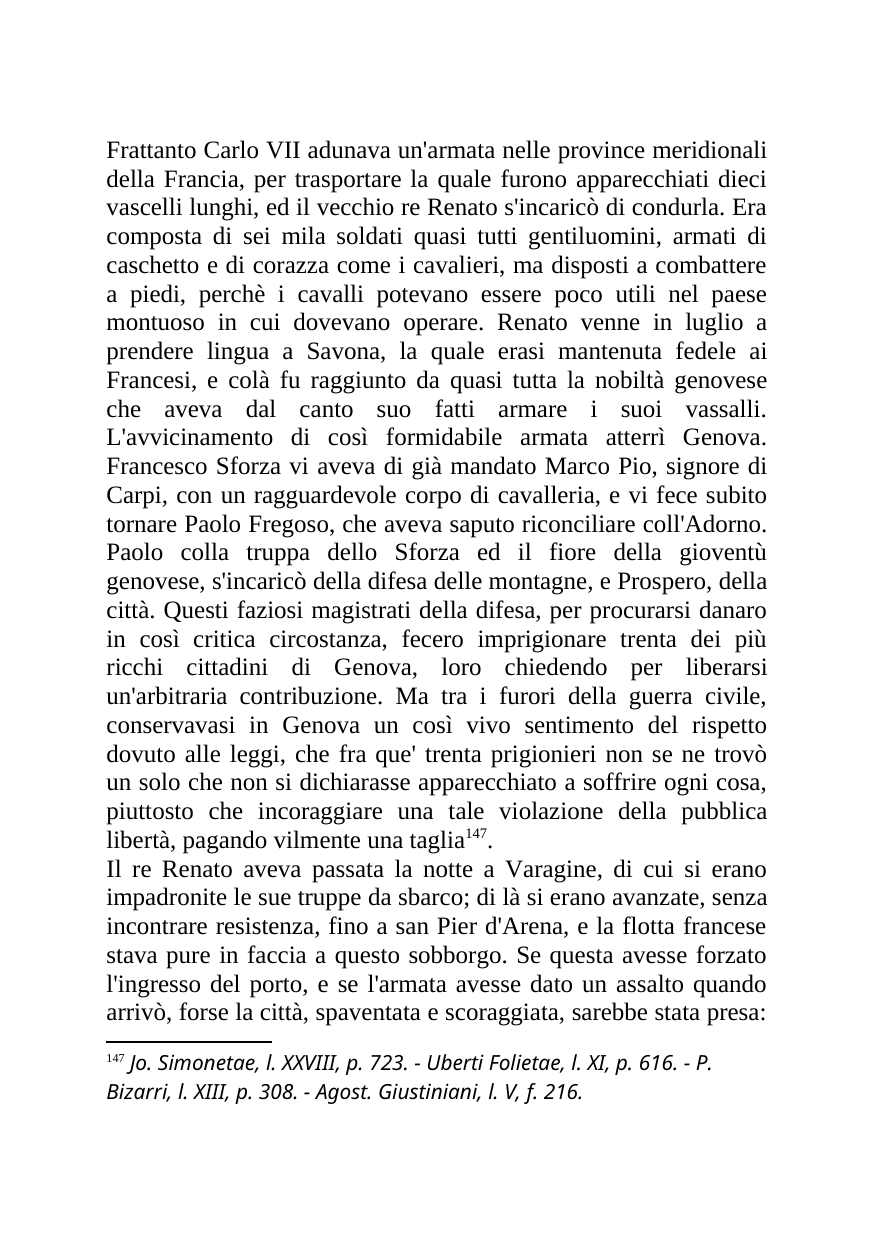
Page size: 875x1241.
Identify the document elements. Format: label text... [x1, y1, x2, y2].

text Jo. Simonetae, l. XXVIII, p. 723. - Uberti Folietae, l. XI, p. 616. - P. Bizarri, l. XIII, p. 308. - Agost. Giustiniani, l. V, f. 216. [106, 1048, 768, 1105]
text Frattanto Carlo VII adunava un'armata nelle province meridionali della Francia, per trasportare la quale furono apparecchiati dieci vascelli lunghi, ed il vecchio re Renato s'incaricò di condurla. Era composta di sei mila soldati quasi tutti gentiluomini, armati di caschetto e di corazza come i cavalieri, ma disposti a combattere a piedi, perchè i cavalli potevano essere poco utili nel paese montuoso in cui dovevano operare. Renato venne in luglio a prendere lingua a Savona, la quale erasi mantenuta fedele ai Francesi, e colà fu raggiunto da quasi tutta la nobiltà genovese che aveva dal canto suo fatti armare i suoi vassalli. L'avvicinamento di così formidabile armata atterrì Genova. Francesco Sforza vi aveva di già mandato Marco Pio, signore di Carpi, con un ragguardevole corpo di cavalleria, e vi fece subito tornare Paolo Fregoso, che aveva saputo riconciliare coll'Adorno. Paolo colla truppa dello Sforza ed il fiore della gioventù genovese, s'incaricò della difesa delle montagne, e Prospero, della città. Questi faziosi magistrati della difesa, per procurarsi danaro in così critica circostanza, fecero imprigionare trenta dei più ricchi cittadini di Genova, loro chiedendo per liberarsi un'arbitraria contribuzione. Ma tra i furori della guerra civile, conservavasi in Genova un così vivo sentimento del rispetto dovuto alle leggi, che fra que' trenta prigionieri non se ne trovò un solo che non si dichiarasse apparecchiato a soffrire ogni cosa, piuttosto che incoraggiare una tale violazione della pubblica libertà, pagando vilmente una taglia. [106, 135, 768, 854]
text Il re Renato aveva passata la notte a Varagine, di cui si erano impadronite le sue truppe da sbarco; di là si erano avanzate, senza incontrare resistenza, fino a san Pier d'Arena, e la flotta francese stava pure in faccia a questo sobborgo. Se questa avesse forzato l'ingresso del porto, e se l'armata avesse dato un assalto quando arrivò, forse la città, spaventata e scoraggiata, sarebbe stata presa: [106, 854, 768, 1026]
